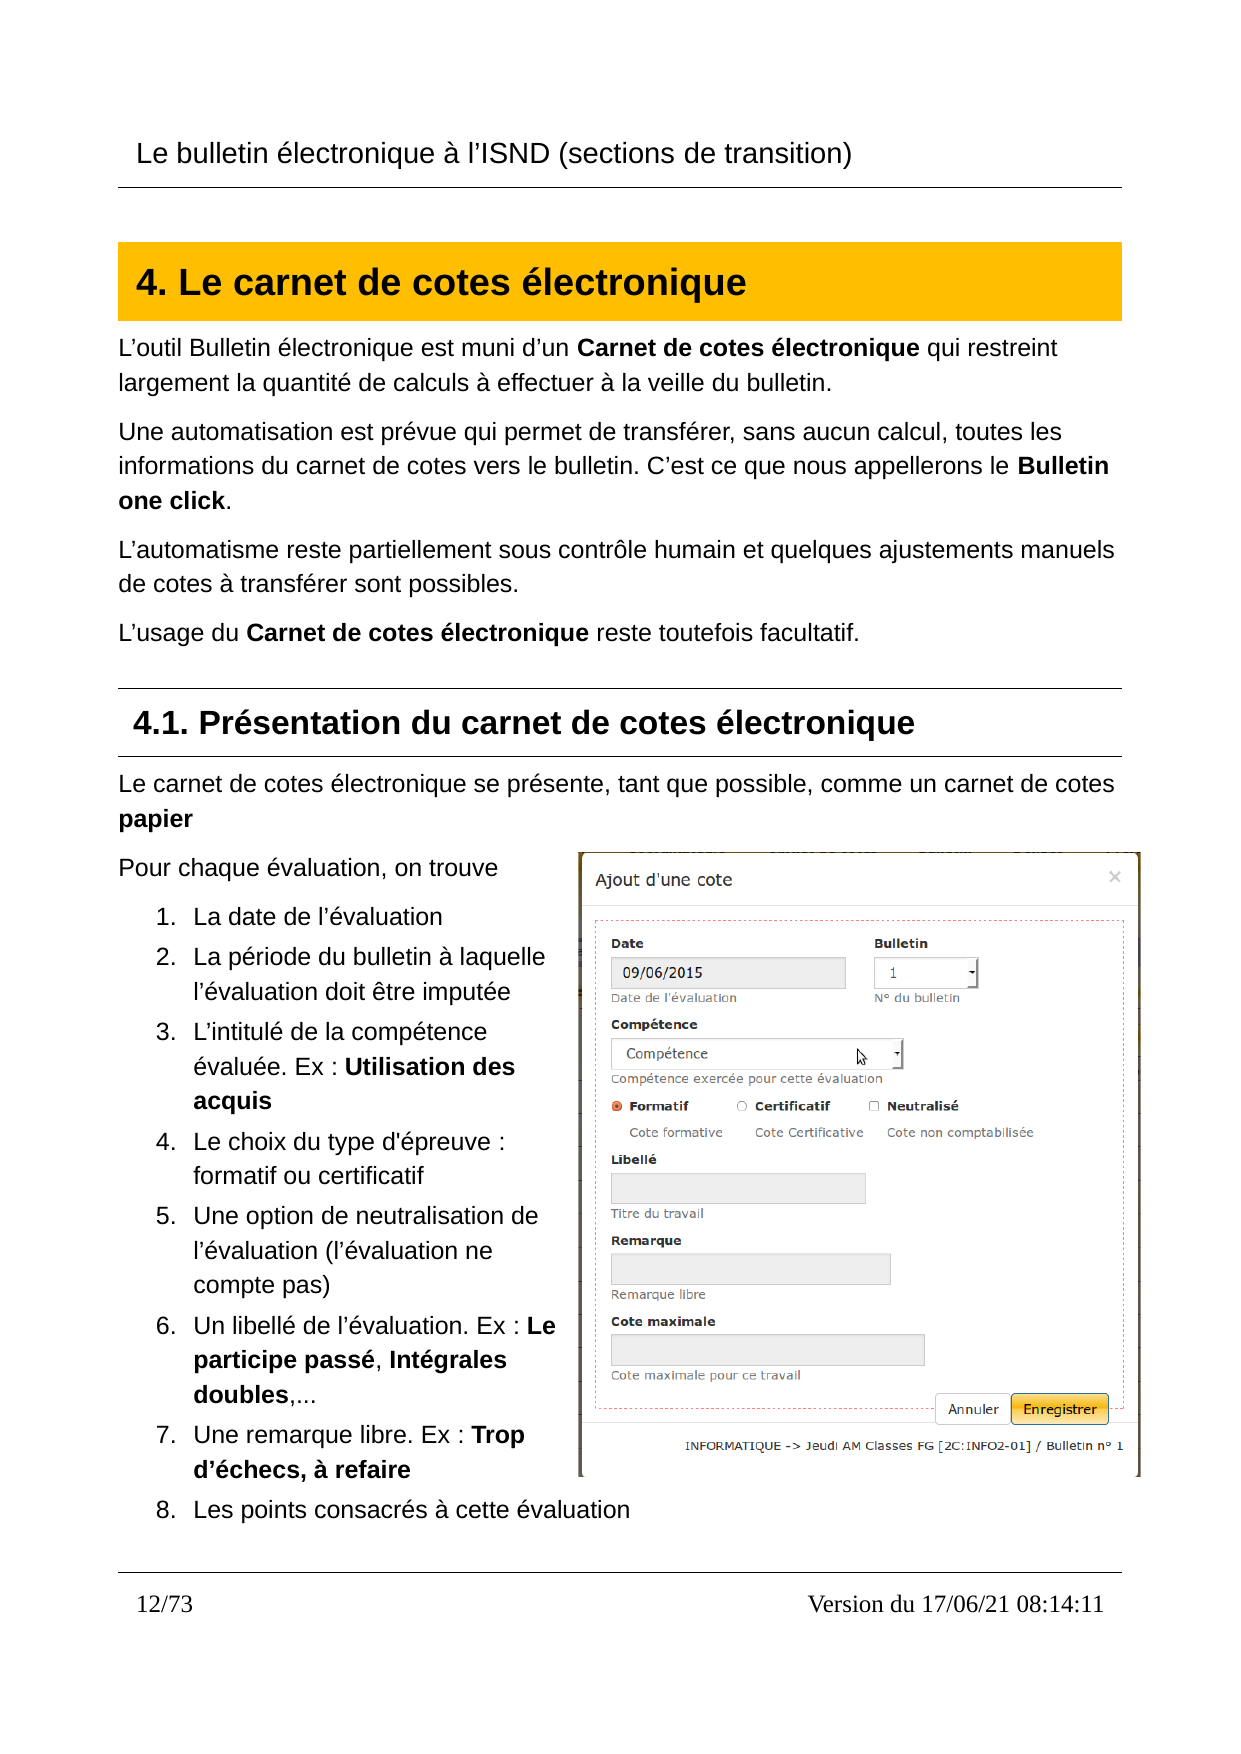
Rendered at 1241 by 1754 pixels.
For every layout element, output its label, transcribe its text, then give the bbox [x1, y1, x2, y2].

text Une automatisation est prévue qui permet de transférer, sans aucun calcul, toutes les informations du carnet de cotes vers le bulletin. C’est ce que nous appellerons le Bulletin one click. [118, 417, 1122, 514]
text L’automatisme reste partiellement sous contrôle humain et quelques ajustements manuels de cotes à transférer sont possibles. [118, 535, 1122, 598]
list Une remarque libre. Ex : Trop d’échecs, à refaire [156, 1420, 1122, 1483]
list Le choix du type d'épreuve : formatif ou certificatif [156, 1126, 578, 1190]
list La période du bulletin à laquelle l’évaluation doit être imputée [156, 942, 578, 1005]
text Le carnet de cotes électronique se présente, tant que possible, comme un carnet de cotes papier [118, 769, 1122, 832]
text L’outil Bulletin électronique est muni d’un Carnet de cotes électronique qui restreint largement la quantité de calculs à effectuer à la veille du bulletin. [118, 333, 1122, 396]
picture [578, 852, 1141, 1477]
subtitle Présentation du carnet de cotes électronique [118, 689, 1122, 756]
text L’usage du Carnet de cotes électronique reste toutefois facultatif. [118, 618, 1122, 647]
subtitle Le carnet de cotes électronique [118, 242, 1122, 321]
list L’intitulé de la compétence évaluée. Ex : Utilisation des acquis [156, 1017, 578, 1115]
list Un libellé de l’évaluation. Ex : Le participe passé, Intégrales doubles,... [156, 1311, 578, 1408]
list La date de l’évaluation [156, 902, 578, 931]
list Une option de neutralisation de l’évaluation (l’évaluation ne compte pas) [156, 1201, 578, 1299]
text Pour chaque évaluation, on trouve [118, 853, 578, 881]
list Les points consacrés à cette évaluation [156, 1495, 1122, 1524]
